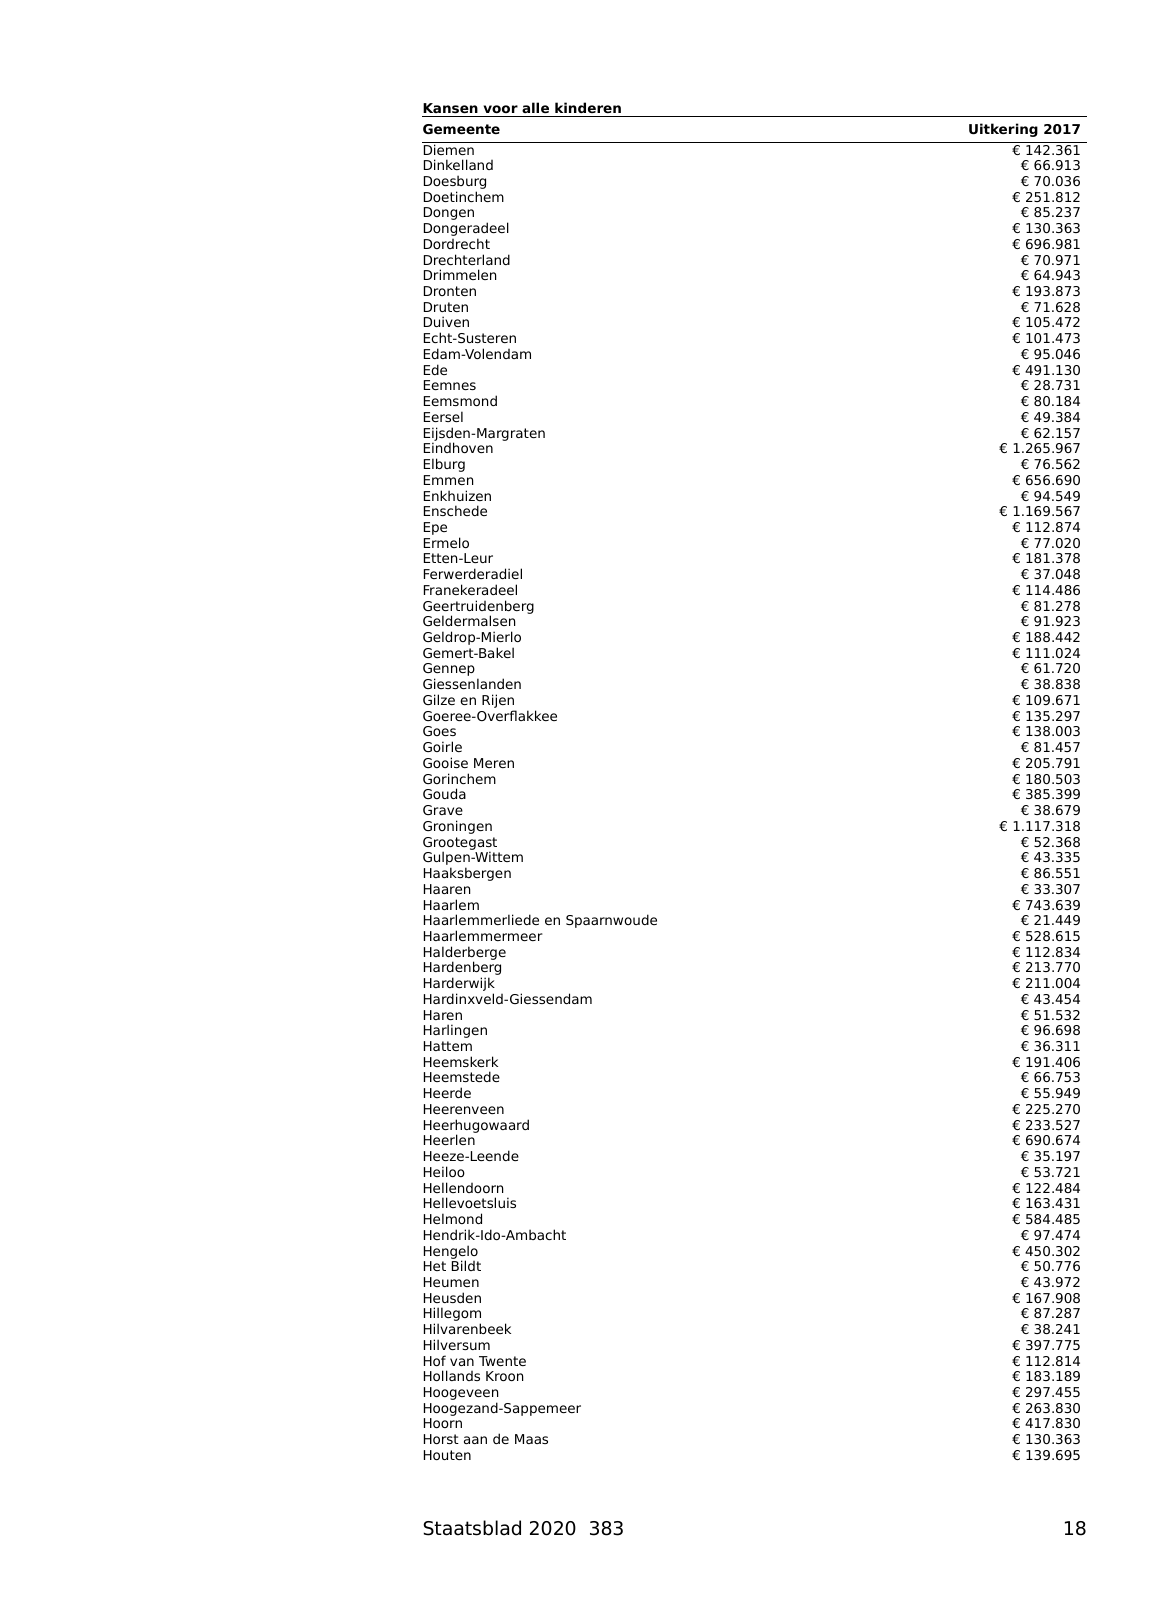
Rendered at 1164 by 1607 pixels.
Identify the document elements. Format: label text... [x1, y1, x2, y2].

table_cell Enschede [422, 504, 768, 520]
table_cell Druten [422, 300, 768, 315]
table_cell Het Bildt [422, 1259, 768, 1275]
table_cell Goeree-Overflakkee [422, 709, 768, 724]
table_cell € 251.812 [769, 190, 1087, 205]
table_cell Geertruidenberg [422, 599, 768, 614]
table_cell € 96.698 [769, 1023, 1087, 1039]
table_cell Harderwijk [422, 976, 768, 992]
table_cell Heumen [422, 1275, 768, 1291]
table_cell € 491.130 [769, 363, 1087, 378]
table_cell € 71.628 [769, 300, 1087, 315]
table_cell € 64.943 [769, 268, 1087, 284]
table_cell € 55.949 [769, 1086, 1087, 1102]
table_cell Heeze-Leende [422, 1149, 768, 1165]
table_cell Hellendoorn [422, 1180, 768, 1196]
table_cell € 205.791 [769, 756, 1087, 771]
table_cell Uitkering 2017 [769, 117, 1087, 142]
table_cell € 112.874 [769, 520, 1087, 536]
table_cell € 233.527 [769, 1118, 1087, 1133]
table_cell Goes [422, 724, 768, 740]
table_cell Hilversum [422, 1338, 768, 1353]
table_cell Elburg [422, 457, 768, 473]
table_cell € 50.776 [769, 1259, 1087, 1275]
table_cell € 297.455 [769, 1385, 1087, 1401]
table_cell Eemnes [422, 378, 768, 394]
table_cell € 37.048 [769, 567, 1087, 583]
table_cell Hillegom [422, 1306, 768, 1322]
table_cell € 66.913 [769, 158, 1087, 174]
table_cell € 112.814 [769, 1354, 1087, 1369]
table_cell Heemstede [422, 1070, 768, 1086]
table_cell € 62.157 [769, 425, 1087, 441]
table_cell Diemen [422, 143, 768, 158]
table_cell € 139.695 [769, 1448, 1087, 1463]
table_cell Houten [422, 1448, 768, 1463]
table_cell Eijsden-Margraten [422, 425, 768, 441]
table_cell € 1.169.567 [769, 504, 1087, 520]
table_cell Drimmelen [422, 268, 768, 284]
table_cell Heerenveen [422, 1102, 768, 1117]
table_cell € 66.753 [769, 1070, 1087, 1086]
table_cell € 51.532 [769, 1008, 1087, 1023]
table_cell € 81.457 [769, 740, 1087, 756]
table_cell Haarlem [422, 897, 768, 913]
table_cell € 163.431 [769, 1196, 1087, 1212]
table_cell € 43.335 [769, 850, 1087, 866]
table_cell Haarlemmermeer [422, 929, 768, 944]
table_cell € 86.551 [769, 866, 1087, 882]
table_cell € 49.384 [769, 410, 1087, 425]
table_cell € 80.184 [769, 394, 1087, 410]
table_cell € 109.671 [769, 693, 1087, 708]
table_cell Ermelo [422, 536, 768, 551]
table_cell Hengelo [422, 1243, 768, 1259]
table_cell Hardinxveld-Giessendam [422, 992, 768, 1007]
table_cell Haarlemmerliede en Spaarnwoude [422, 913, 768, 929]
table_cell Gulpen-Wittem [422, 850, 768, 866]
table_cell Gilze en Rijen [422, 693, 768, 708]
table_cell € 690.674 [769, 1133, 1087, 1149]
table_cell Hendrik-Ido-Ambacht [422, 1228, 768, 1243]
table_cell € 656.690 [769, 473, 1087, 488]
table_cell Gemeente [422, 117, 768, 142]
table_cell € 53.721 [769, 1165, 1087, 1180]
table_cell € 528.615 [769, 929, 1087, 944]
table_cell € 87.287 [769, 1306, 1087, 1322]
table_cell Ferwerderadiel [422, 567, 768, 583]
table_cell Heiloo [422, 1165, 768, 1180]
table_cell € 584.485 [769, 1212, 1087, 1228]
table_cell Helmond [422, 1212, 768, 1228]
table_cell Drechterland [422, 253, 768, 268]
table_cell € 52.368 [769, 834, 1087, 850]
table_cell € 263.830 [769, 1401, 1087, 1416]
table_cell Eersel [422, 410, 768, 425]
table_cell € 38.679 [769, 803, 1087, 819]
table_cell € 193.873 [769, 284, 1087, 299]
table_cell Ede [422, 363, 768, 378]
table_cell € 181.378 [769, 551, 1087, 567]
table_cell € 130.363 [769, 1432, 1087, 1448]
table_cell € 76.562 [769, 457, 1087, 473]
table_cell € 130.363 [769, 221, 1087, 237]
table_cell Hoogezand-Sappemeer [422, 1401, 768, 1416]
table_cell € 85.237 [769, 205, 1087, 221]
table_cell € 183.189 [769, 1369, 1087, 1385]
table_cell Hoogeveen [422, 1385, 768, 1401]
table_cell Gennep [422, 661, 768, 677]
table_cell € 180.503 [769, 771, 1087, 787]
table_cell Eemsmond [422, 394, 768, 410]
table_cell Echt-Susteren [422, 331, 768, 347]
table_cell Haren [422, 1008, 768, 1023]
table_cell € 142.361 [769, 143, 1087, 158]
table_cell Groningen [422, 819, 768, 834]
table_cell Gorinchem [422, 771, 768, 787]
table_cell € 225.270 [769, 1102, 1087, 1117]
table_cell € 61.720 [769, 661, 1087, 677]
table_cell € 94.549 [769, 488, 1087, 504]
table_cell Grootegast [422, 834, 768, 850]
table_cell Doesburg [422, 174, 768, 189]
table_cell Dinkelland [422, 158, 768, 174]
table_cell € 743.639 [769, 897, 1087, 913]
table_cell Dongen [422, 205, 768, 221]
table_cell € 397.775 [769, 1338, 1087, 1353]
table_cell Heerde [422, 1086, 768, 1102]
table_cell € 696.981 [769, 237, 1087, 252]
table_cell Giessenlanden [422, 677, 768, 693]
table_cell € 28.731 [769, 378, 1087, 394]
table_cell € 91.923 [769, 614, 1087, 630]
table_cell € 191.406 [769, 1055, 1087, 1070]
table_cell Haaksbergen [422, 866, 768, 882]
table_cell Heusden [422, 1291, 768, 1306]
table_cell Heerlen [422, 1133, 768, 1149]
table_cell € 35.197 [769, 1149, 1087, 1165]
table_cell € 385.399 [769, 787, 1087, 803]
table_cell Gooise Meren [422, 756, 768, 771]
table_cell € 1.117.318 [769, 819, 1087, 834]
table_cell Enkhuizen [422, 488, 768, 504]
table_cell € 138.003 [769, 724, 1087, 740]
table_cell € 81.278 [769, 599, 1087, 614]
table_cell Edam-Volendam [422, 347, 768, 362]
table_cell € 114.486 [769, 583, 1087, 598]
table_cell Hattem [422, 1039, 768, 1054]
table_cell € 38.838 [769, 677, 1087, 693]
table_cell € 135.297 [769, 709, 1087, 724]
table_cell Gemert-Bakel [422, 646, 768, 661]
table_cell € 1.265.967 [769, 441, 1087, 457]
table_cell € 167.908 [769, 1291, 1087, 1306]
table_cell € 122.484 [769, 1180, 1087, 1196]
table_cell Dordrecht [422, 237, 768, 252]
table_cell Geldermalsen [422, 614, 768, 630]
table_cell € 70.036 [769, 174, 1087, 189]
table_cell € 213.770 [769, 960, 1087, 976]
table_cell Haaren [422, 882, 768, 897]
table_cell Halderberge [422, 945, 768, 960]
table_cell Gouda [422, 787, 768, 803]
table_cell € 211.004 [769, 976, 1087, 992]
table_cell € 101.473 [769, 331, 1087, 347]
table_cell Dronten [422, 284, 768, 299]
table_cell Grave [422, 803, 768, 819]
table_cell Eindhoven [422, 441, 768, 457]
table_cell € 97.474 [769, 1228, 1087, 1243]
table_cell Emmen [422, 473, 768, 488]
table_cell Franekeradeel [422, 583, 768, 598]
table_cell € 450.302 [769, 1243, 1087, 1259]
table_cell € 188.442 [769, 630, 1087, 646]
table_cell € 105.472 [769, 315, 1087, 331]
table_cell Hellevoetsluis [422, 1196, 768, 1212]
table_cell € 77.020 [769, 536, 1087, 551]
table_cell Hardenberg [422, 960, 768, 976]
table_cell Epe [422, 520, 768, 536]
table_cell Hilvarenbeek [422, 1322, 768, 1338]
table_cell Etten-Leur [422, 551, 768, 567]
table_cell Hoorn [422, 1416, 768, 1432]
table_cell € 33.307 [769, 882, 1087, 897]
table_cell Doetinchem [422, 190, 768, 205]
table_cell € 36.311 [769, 1039, 1087, 1054]
table_header Kansen voor alle kinderen [422, 100, 1087, 116]
table_cell Goirle [422, 740, 768, 756]
table_cell € 43.972 [769, 1275, 1087, 1291]
table_cell € 70.971 [769, 253, 1087, 268]
table_cell € 38.241 [769, 1322, 1087, 1338]
table_cell Dongeradeel [422, 221, 768, 237]
table_cell Duiven [422, 315, 768, 331]
table_cell Harlingen [422, 1023, 768, 1039]
table_cell € 43.454 [769, 992, 1087, 1007]
table_cell € 417.830 [769, 1416, 1087, 1432]
table_cell Heemskerk [422, 1055, 768, 1070]
table_cell € 95.046 [769, 347, 1087, 362]
table_cell Horst aan de Maas [422, 1432, 768, 1448]
table_cell € 21.449 [769, 913, 1087, 929]
table_cell Hollands Kroon [422, 1369, 768, 1385]
table_cell Hof van Twente [422, 1354, 768, 1369]
table_cell Heerhugowaard [422, 1118, 768, 1133]
table_cell Geldrop-Mierlo [422, 630, 768, 646]
table_cell € 112.834 [769, 945, 1087, 960]
table_cell € 111.024 [769, 646, 1087, 661]
